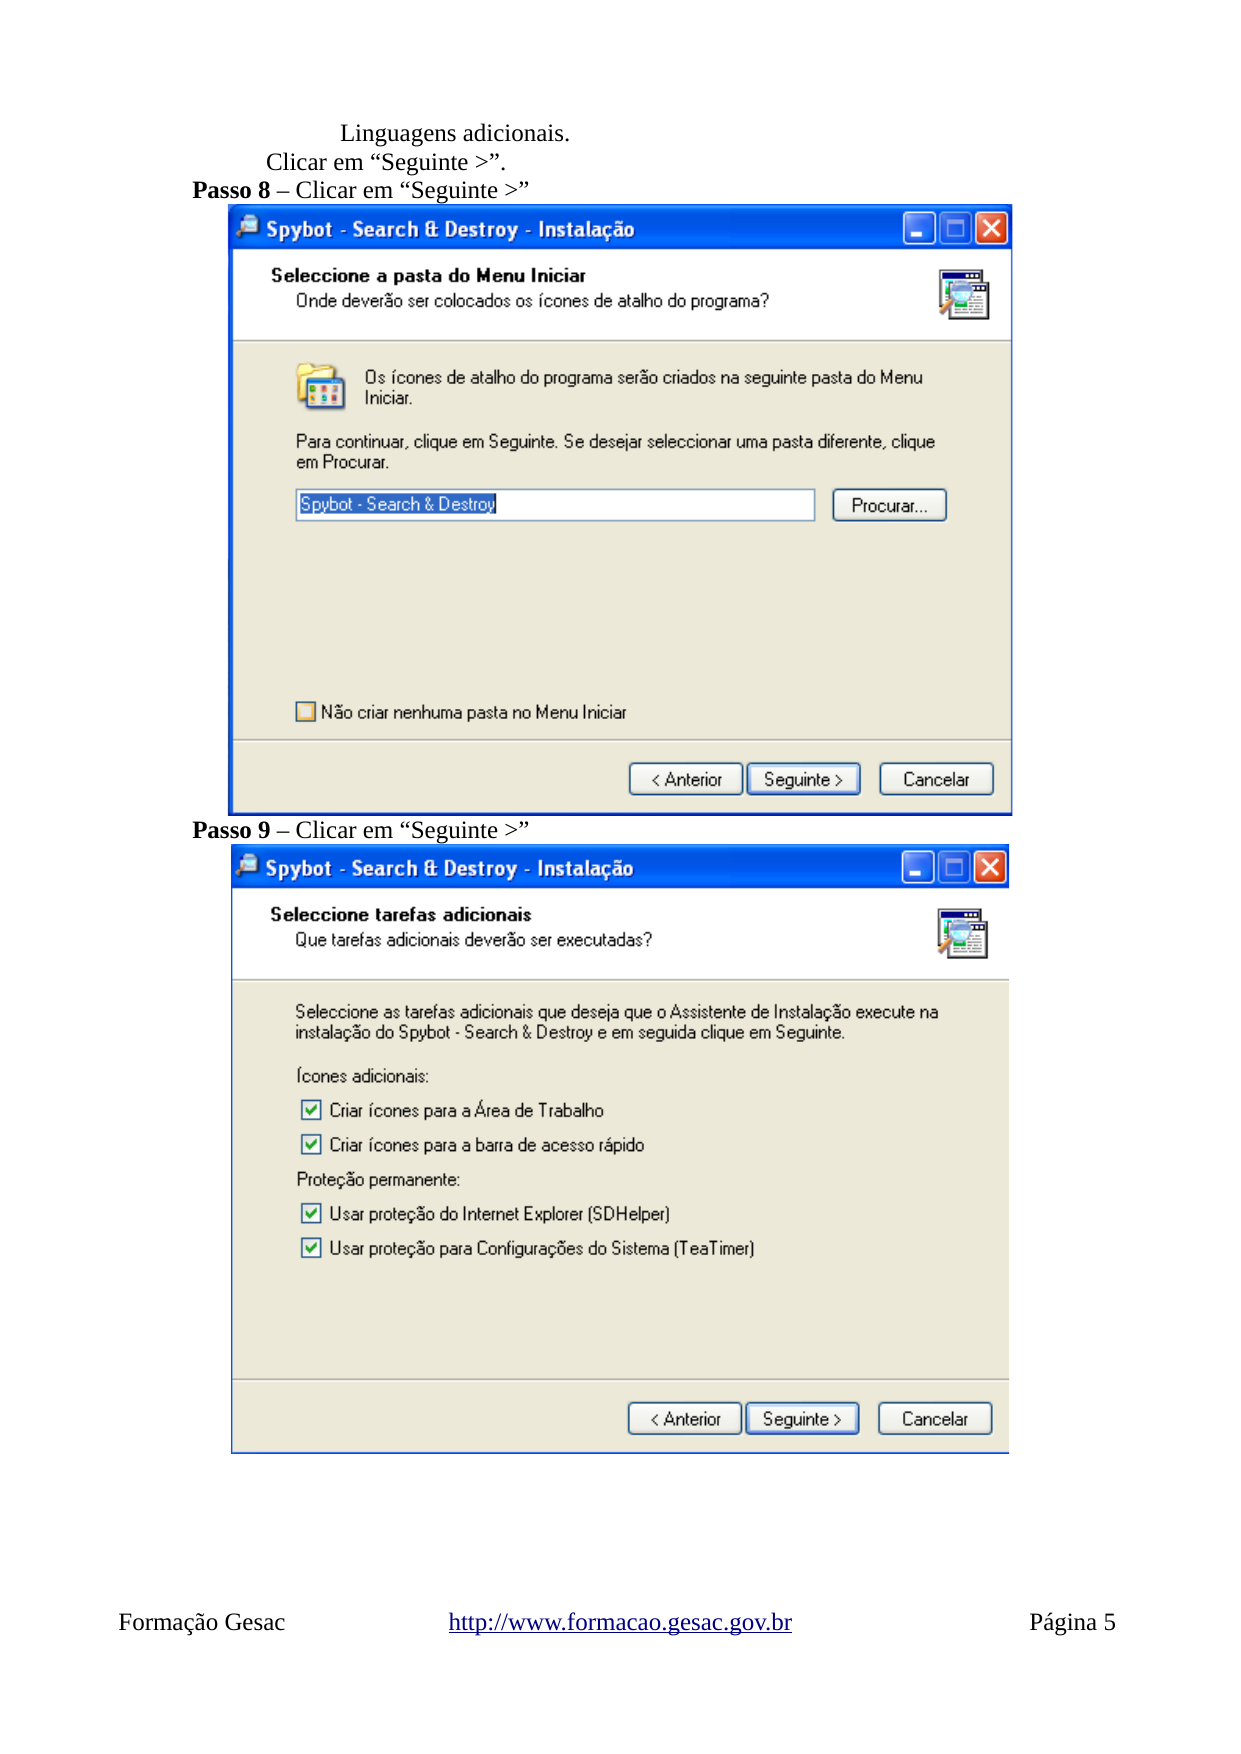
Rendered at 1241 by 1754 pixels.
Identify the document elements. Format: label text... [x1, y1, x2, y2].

text Passo 8 – Clicar em “Seguinte >” [118, 176, 1122, 204]
picture [227, 204, 1013, 816]
text Linguagens adicionais. [118, 118, 1122, 147]
text Clicar em “Seguinte >”. [118, 147, 1122, 176]
picture [231, 844, 1010, 1454]
text Passo 9 – Clicar em “Seguinte >” [118, 816, 1122, 844]
